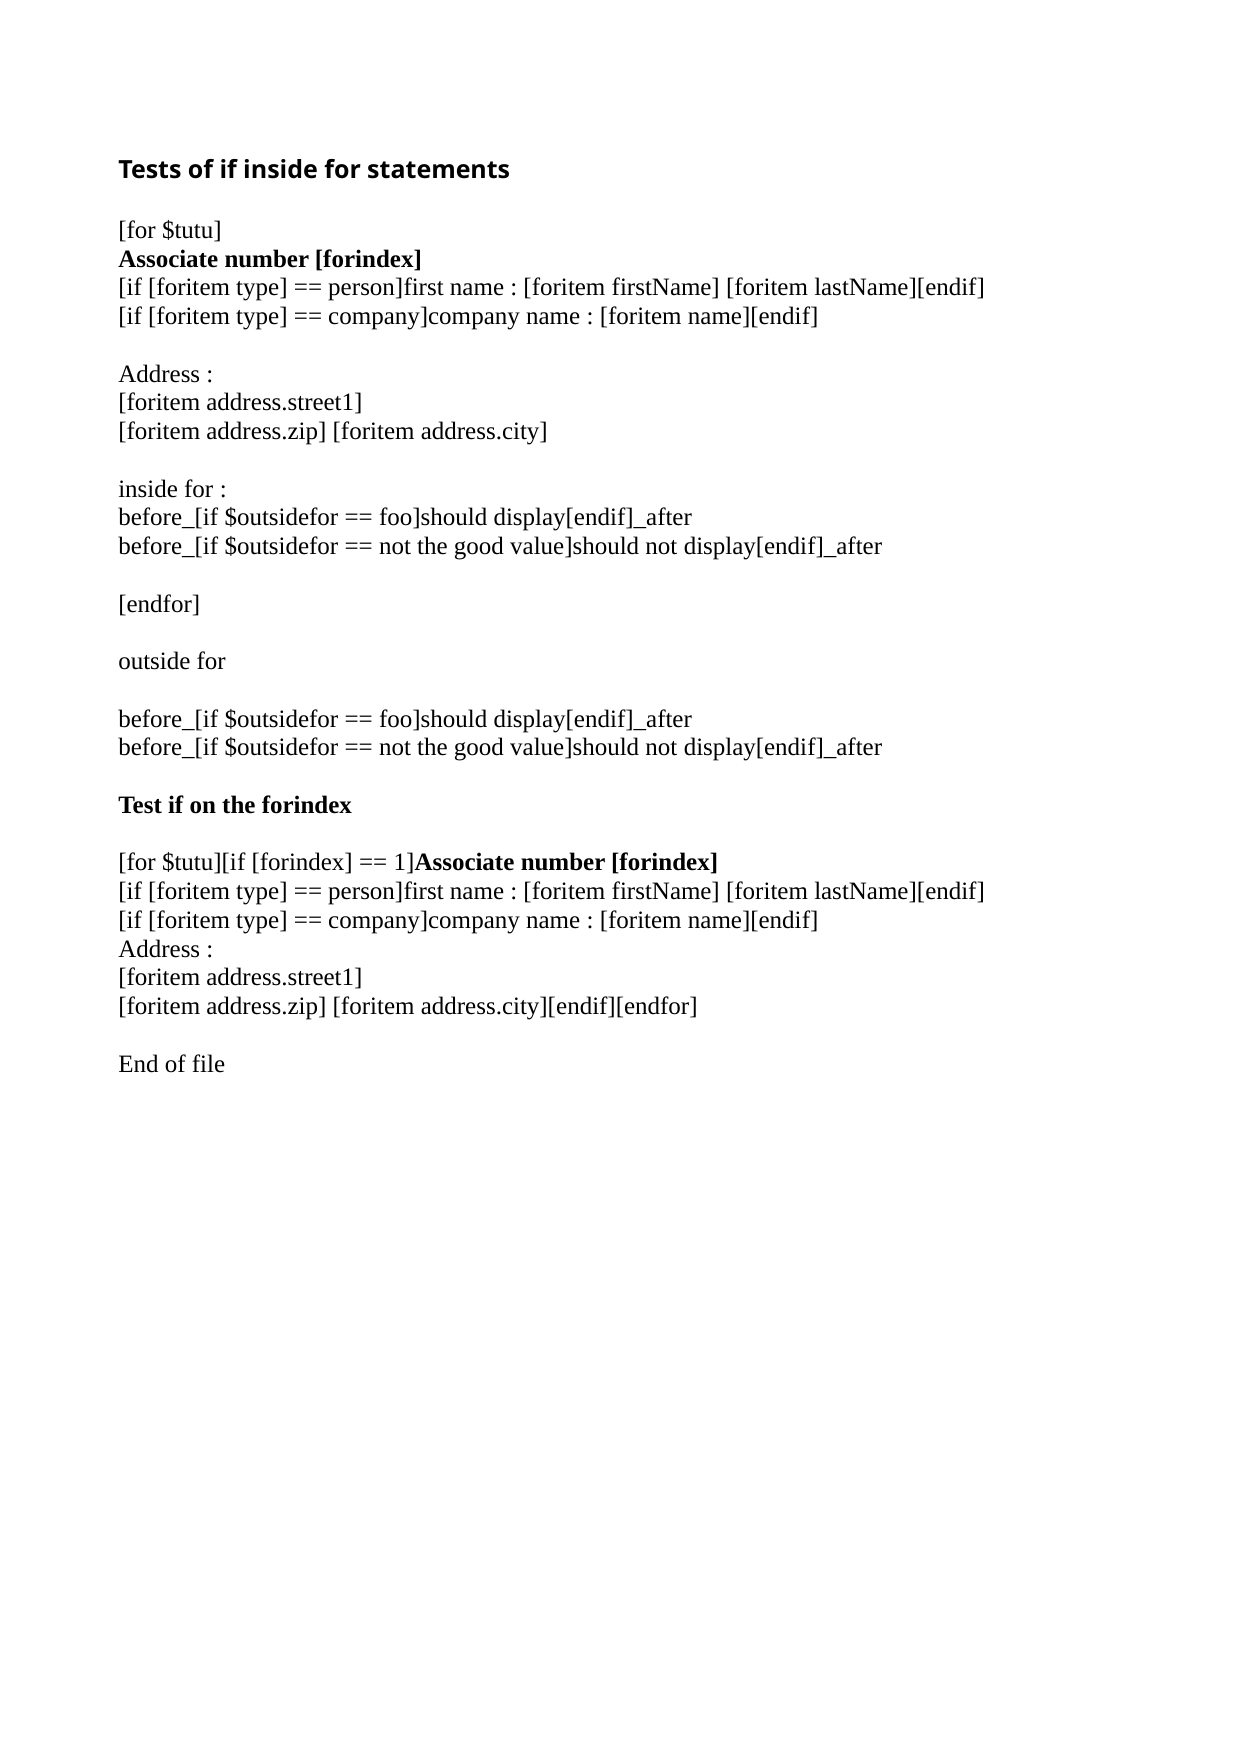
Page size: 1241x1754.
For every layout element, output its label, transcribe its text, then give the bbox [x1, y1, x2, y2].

text before_[if $outsidefor == not the good value]should not display[endif]_after [118, 531, 1122, 560]
text Address : [118, 359, 1122, 387]
text outside for [118, 646, 1122, 675]
text [if [foritem type] == person]first name : [foritem firstName] [foritem lastName][endif] [118, 876, 1122, 905]
text [foritem address.street1] [118, 962, 1122, 991]
text [for $tutu] [118, 215, 1122, 244]
text [if [foritem type] == company]company name : [foritem name][endif] [118, 905, 1122, 934]
text before_[if $outsidefor == not the good value]should not display[endif]_after [118, 732, 1122, 761]
text Associate number [forindex] [118, 244, 1122, 272]
text [foritem address.zip] [foritem address.city][endif][endfor] [118, 991, 1122, 1020]
text [foritem address.zip] [foritem address.city] [118, 416, 1122, 445]
text Test if on the forindex [118, 790, 1122, 819]
text before_[if $outsidefor == foo]should display[endif]_after [118, 502, 1122, 531]
text inside for : [118, 474, 1122, 502]
text [foritem address.street1] [118, 387, 1122, 416]
text Address : [118, 934, 1122, 962]
text [for $tutu][if [forindex] == 1]Associate number [forindex] [118, 847, 1122, 876]
text Tests of if inside for statements [118, 152, 1122, 186]
text End of file [118, 1049, 1122, 1077]
text [if [foritem type] == person]first name : [foritem firstName] [foritem lastName][endif] [118, 272, 1122, 301]
text [endfor] [118, 589, 1122, 617]
text before_[if $outsidefor == foo]should display[endif]_after [118, 704, 1122, 732]
text [if [foritem type] == company]company name : [foritem name][endif] [118, 301, 1122, 330]
